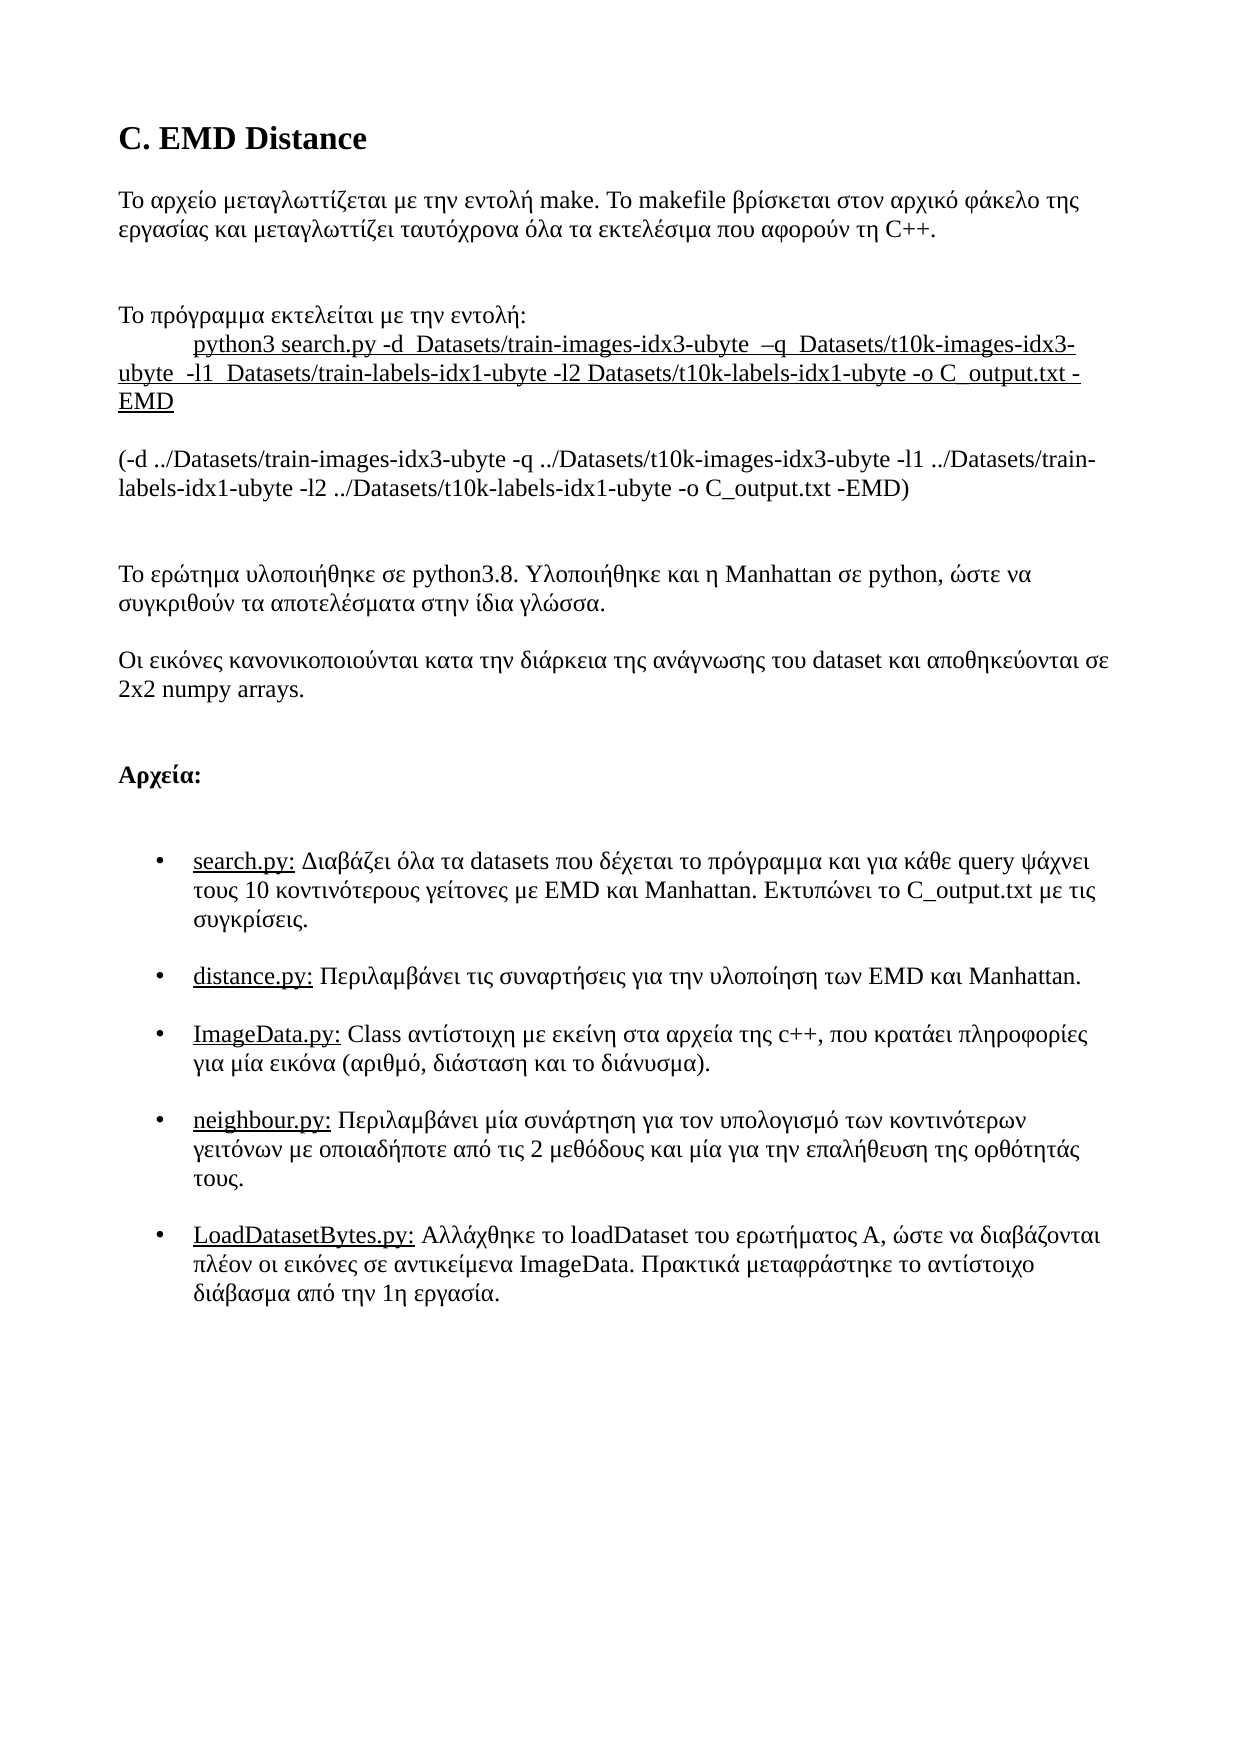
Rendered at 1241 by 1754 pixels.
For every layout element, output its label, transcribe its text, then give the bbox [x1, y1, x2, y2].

list search.py: Διαβάζει όλα τα datasets που δέχεται το πρόγραμμα και για κάθε query ψάχνει τους 10 κοντινότερους γείτονες με EMD και Manhattan. Εκτυπώνει το C_output.txt με τις συγκρίσεις. [156, 846, 1122, 933]
text Το ερώτημα υλοποιήθηκε σε python3.8. Υλοποιήθηκε και η Manhattan σε python, ώστε να συγκριθούν τα αποτελέσματα στην ίδια γλώσσα. [118, 559, 1122, 616]
list neighbour.py: Περιλαμβάνει μία συνάρτηση για τον υπολογισμό των κοντινότερων γειτόνων με οποιαδήποτε από τις 2 μεθόδους και μία για την επαλήθευση της ορθότητάς τους. [156, 1105, 1122, 1191]
text C. EMD Distance [118, 118, 1122, 156]
text (-d ../Datasets/train-images-idx3-ubyte -q ../Datasets/t10k-images-idx3-ubyte -l1 ../Datasets/train-labels-idx1-ubyte -l2 ../Datasets/t10k-labels-idx1-ubyte -o C_output.txt -EMD) [118, 444, 1122, 501]
text python3 search.py -d Datasets/train-images-idx3-ubyte –q Datasets/t10k-images-idx3-ubyte -l1 Datasets/train-labels-idx1-ubyte -l2 Datasets/t10k-labels-idx1-ubyte -o C_output.txt -EMD [118, 329, 1122, 415]
list ImageData.py: Class αντίστοιχη με εκείνη στα αρχεία της c++, που κρατάει πληροφορίες για μία εικόνα (αριθμό, διάσταση και το διάνυσμα). [156, 1019, 1122, 1076]
text Οι εικόνες κανονικοποιούνται κατα την διάρκεια της ανάγνωσης του dataset και αποθηκεύονται σε 2x2 numpy arrays. [118, 645, 1122, 703]
text Αρχεία: [118, 760, 1122, 789]
text Το αρχείο μεταγλωττίζεται με την εντολή make. Το makefile βρίσκεται στον αρχικό φάκελο της εργασίας και μεταγλωττίζει ταυτόχρονα όλα τα εκτελέσιμα που αφορούν τη C++. [118, 185, 1122, 243]
list LoadDatasetBytes.py: Αλλάχθηκε το loadDataset του ερωτήματος Α, ώστε να διαβάζονται πλέον οι εικόνες σε αντικείμενα ImageData. Πρακτικά μεταφράστηκε το αντίστοιχο διάβασμα από την 1η εργασία. [156, 1220, 1122, 1306]
text Το πρόγραμμα εκτελείται με την εντολή: [118, 300, 1122, 329]
list distance.py: Περιλαμβάνει τις συναρτήσεις για την υλοποίηση των EMD και Manhattan. [156, 961, 1122, 990]
